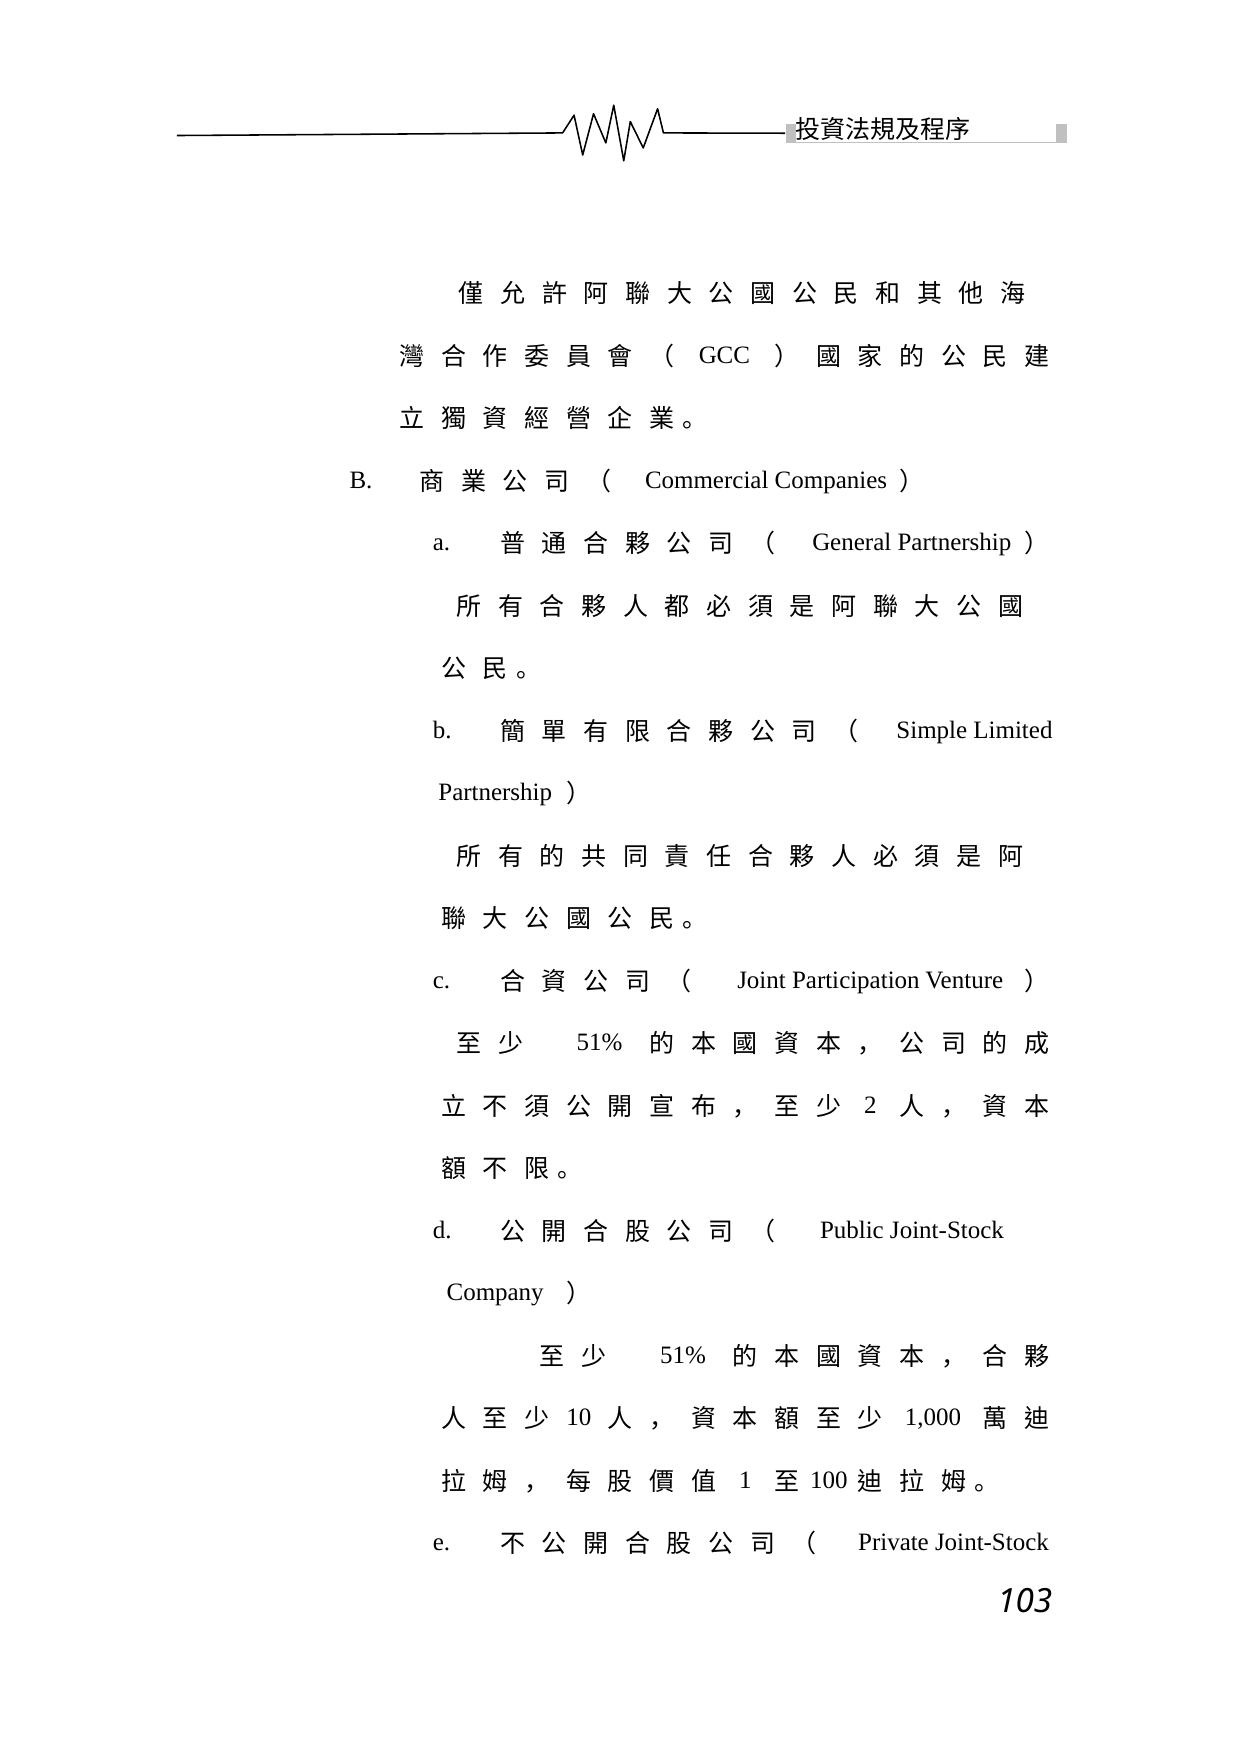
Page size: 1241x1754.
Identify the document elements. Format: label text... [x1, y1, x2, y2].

text B. 商業公司（Commercial Companies） [330, 438, 1058, 500]
text a. 普通合夥公司（General Partnership） [404, 500, 1058, 563]
text 所有合夥人都必須是阿聯大公國公民。 [404, 563, 1058, 688]
text c. 合資公司（Joint Participation Venture） [404, 938, 1058, 1000]
text 至少51%的本國資本，合夥人至少10人，資本額至少1,000萬迪拉姆，每股價值1至100迪拉姆。 [404, 1313, 1058, 1500]
text 至少51%的本國資本，公司的成立不須公開宣布，至少2人，資本額不限。 [404, 1000, 1058, 1188]
text d. 公開合股公司（Public Joint-Stock Company） [404, 1188, 1058, 1313]
text 僅允許阿聯大公國公民和其他海灣合作委員會（GCC）國家的公民建立獨資經營企業。 [330, 250, 1058, 438]
text e. 不公開合股公司（Private Joint-Stock [404, 1500, 1058, 1563]
text b. 簡單有限合夥公司（Simple Limited Partnership） [404, 688, 1058, 813]
text 所有的共同責任合夥人必須是阿聯大公國公民。 [404, 813, 1058, 938]
